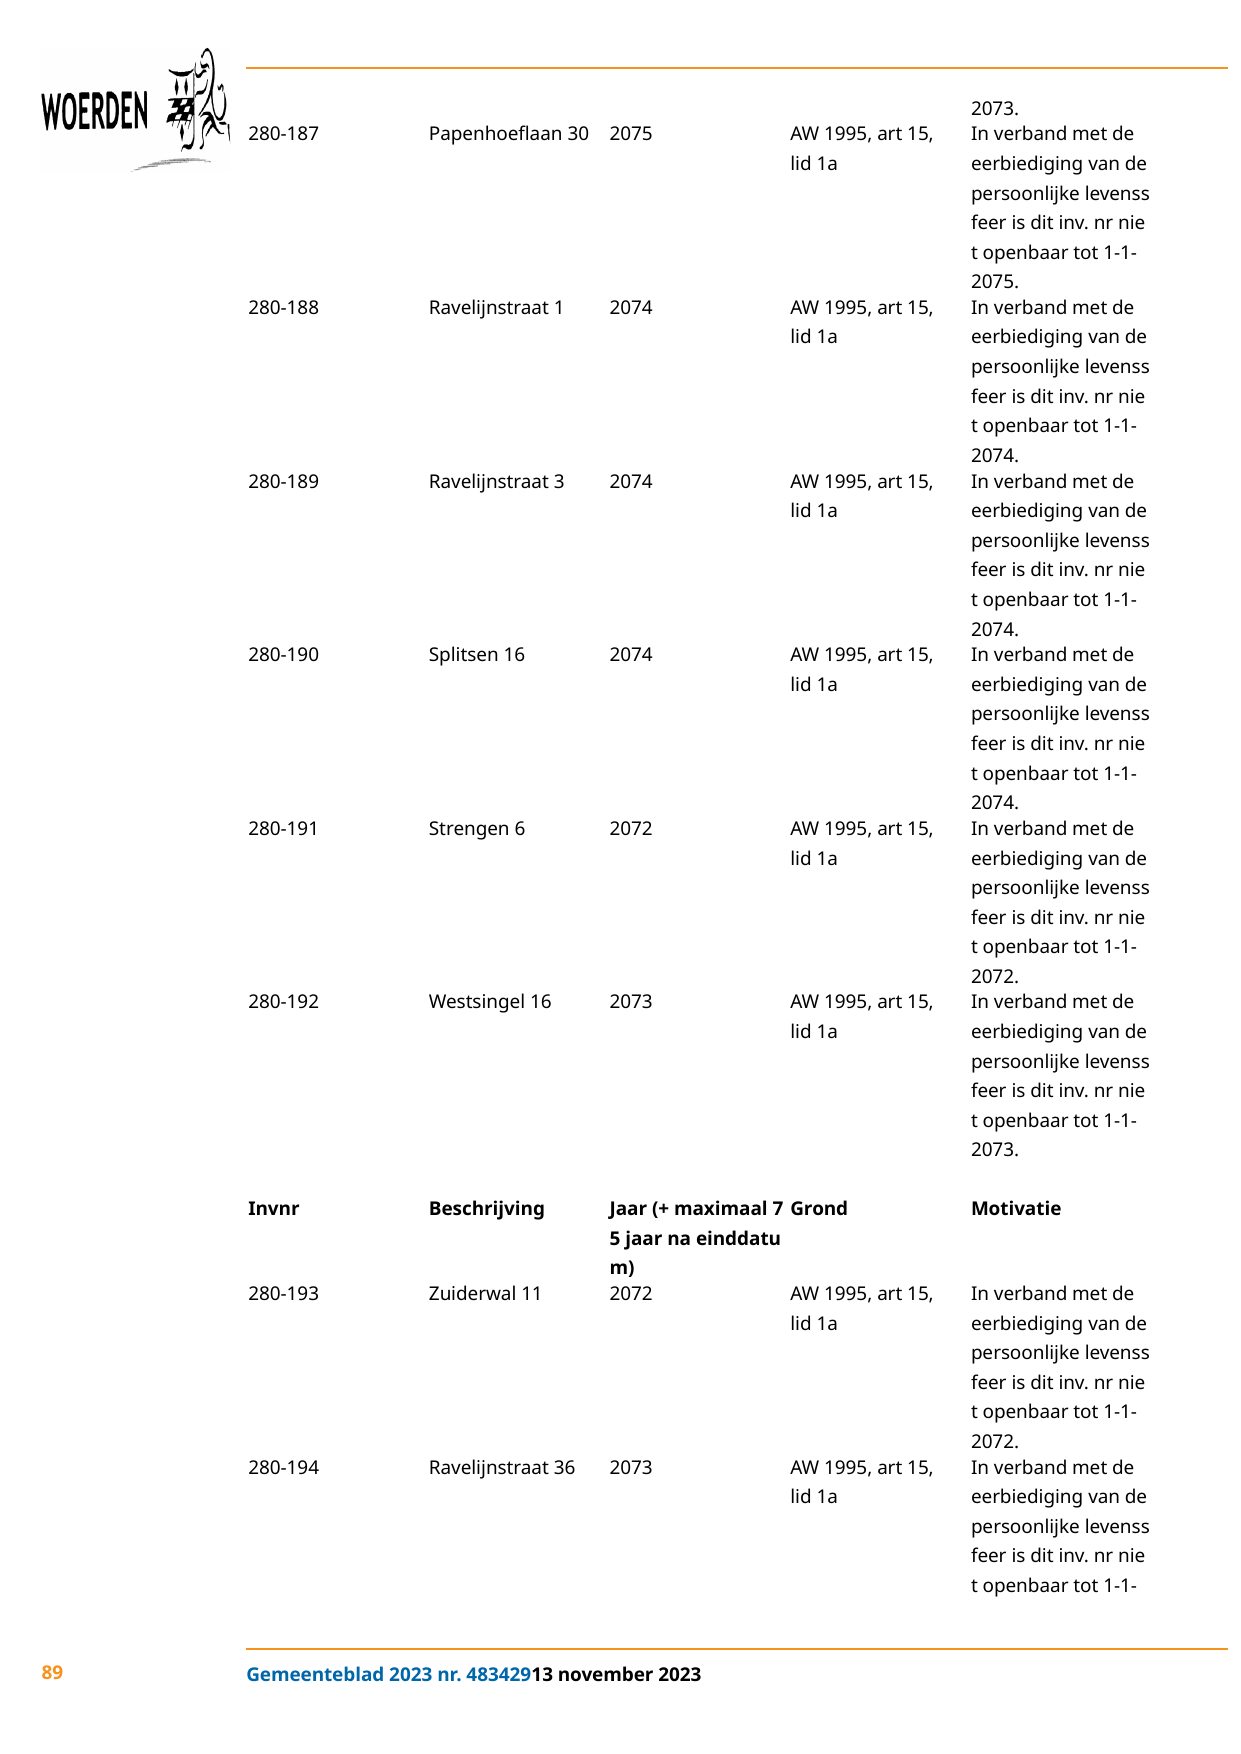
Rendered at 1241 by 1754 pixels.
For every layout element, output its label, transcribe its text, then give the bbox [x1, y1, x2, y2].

table_header Motivatie [971, 1195, 1152, 1280]
table_cell [248, 95, 429, 121]
table_cell 2075 [609, 121, 790, 294]
table_cell AW 1995, art 15, lid 1a [790, 121, 971, 294]
table_cell Ravelijnstraat 1 [429, 294, 609, 468]
table_cell [429, 95, 609, 121]
table_cell 280-187 [248, 121, 429, 294]
table_cell [790, 95, 971, 121]
picture [41, 47, 231, 172]
table_header Beschrijving [429, 1195, 609, 1280]
table_cell Zuiderwal 11 [429, 1280, 609, 1454]
table_cell 280-194 [248, 1454, 429, 1598]
table_cell In verband met de eerbiediging van de persoonlijke levenssfeer is dit inv. nr niet openbaar tot 1-1-2075. [971, 121, 1152, 294]
table_cell 2072 [609, 1280, 790, 1454]
table_cell [609, 95, 790, 121]
table_cell Ravelijnstraat 36 [429, 1454, 609, 1598]
table_cell 280-191 [248, 815, 429, 989]
table_cell 280-190 [248, 641, 429, 815]
table_header Jaar (+ maximaal 75 jaar na einddatum) [609, 1195, 790, 1280]
table_cell 280-189 [248, 468, 429, 641]
table_cell In verband met de eerbiediging van de persoonlijke levenssfeer is dit inv. nr niet openbaar tot 1-1-2074. [971, 641, 1152, 815]
table_cell 280-188 [248, 294, 429, 468]
table_cell AW 1995, art 15, lid 1a [790, 989, 971, 1162]
table_cell 2073 [609, 989, 790, 1162]
table_cell 2074 [609, 294, 790, 468]
table_cell 2073 [609, 1454, 790, 1598]
table_cell Strengen 6 [429, 815, 609, 989]
table_cell AW 1995, art 15, lid 1a [790, 1280, 971, 1454]
table_cell In verband met de eerbiediging van de persoonlijke levenssfeer is dit inv. nr niet openbaar tot 1-1-2074. [971, 294, 1152, 468]
table_cell AW 1995, art 15, lid 1a [790, 1454, 971, 1598]
table_cell In verband met de eerbiediging van de persoonlijke levenssfeer is dit inv. nr niet openbaar tot 1-1-2072. [971, 815, 1152, 989]
table_cell 2073. [971, 95, 1152, 121]
table_cell AW 1995, art 15, lid 1a [790, 815, 971, 989]
table_cell AW 1995, art 15, lid 1a [790, 294, 971, 468]
table_cell 2072 [609, 815, 790, 989]
table_cell 280-193 [248, 1280, 429, 1454]
table_cell 2074 [609, 641, 790, 815]
table_cell Papenhoeflaan 30 [429, 121, 609, 294]
table_header Invnr [248, 1195, 429, 1280]
table_cell Westsingel 16 [429, 989, 609, 1162]
table_cell In verband met de eerbiediging van de persoonlijke levenssfeer is dit inv. nr niet openbaar tot 1-1-2074. [971, 468, 1152, 641]
table_cell 280-192 [248, 989, 429, 1162]
table_header Grond [790, 1195, 971, 1280]
table_cell Splitsen 16 [429, 641, 609, 815]
table_cell In verband met de eerbiediging van de persoonlijke levenssfeer is dit inv. nr niet openbaar tot 1-1-2073. [971, 989, 1152, 1162]
table_cell In verband met de eerbiediging van de persoonlijke levenssfeer is dit inv. nr niet openbaar tot 1-1- [971, 1454, 1152, 1598]
table_cell AW 1995, art 15, lid 1a [790, 641, 971, 815]
table_cell Ravelijnstraat 3 [429, 468, 609, 641]
table_cell 2074 [609, 468, 790, 641]
table_cell In verband met de eerbiediging van de persoonlijke levenssfeer is dit inv. nr niet openbaar tot 1-1-2072. [971, 1280, 1152, 1454]
table_cell AW 1995, art 15, lid 1a [790, 468, 971, 641]
